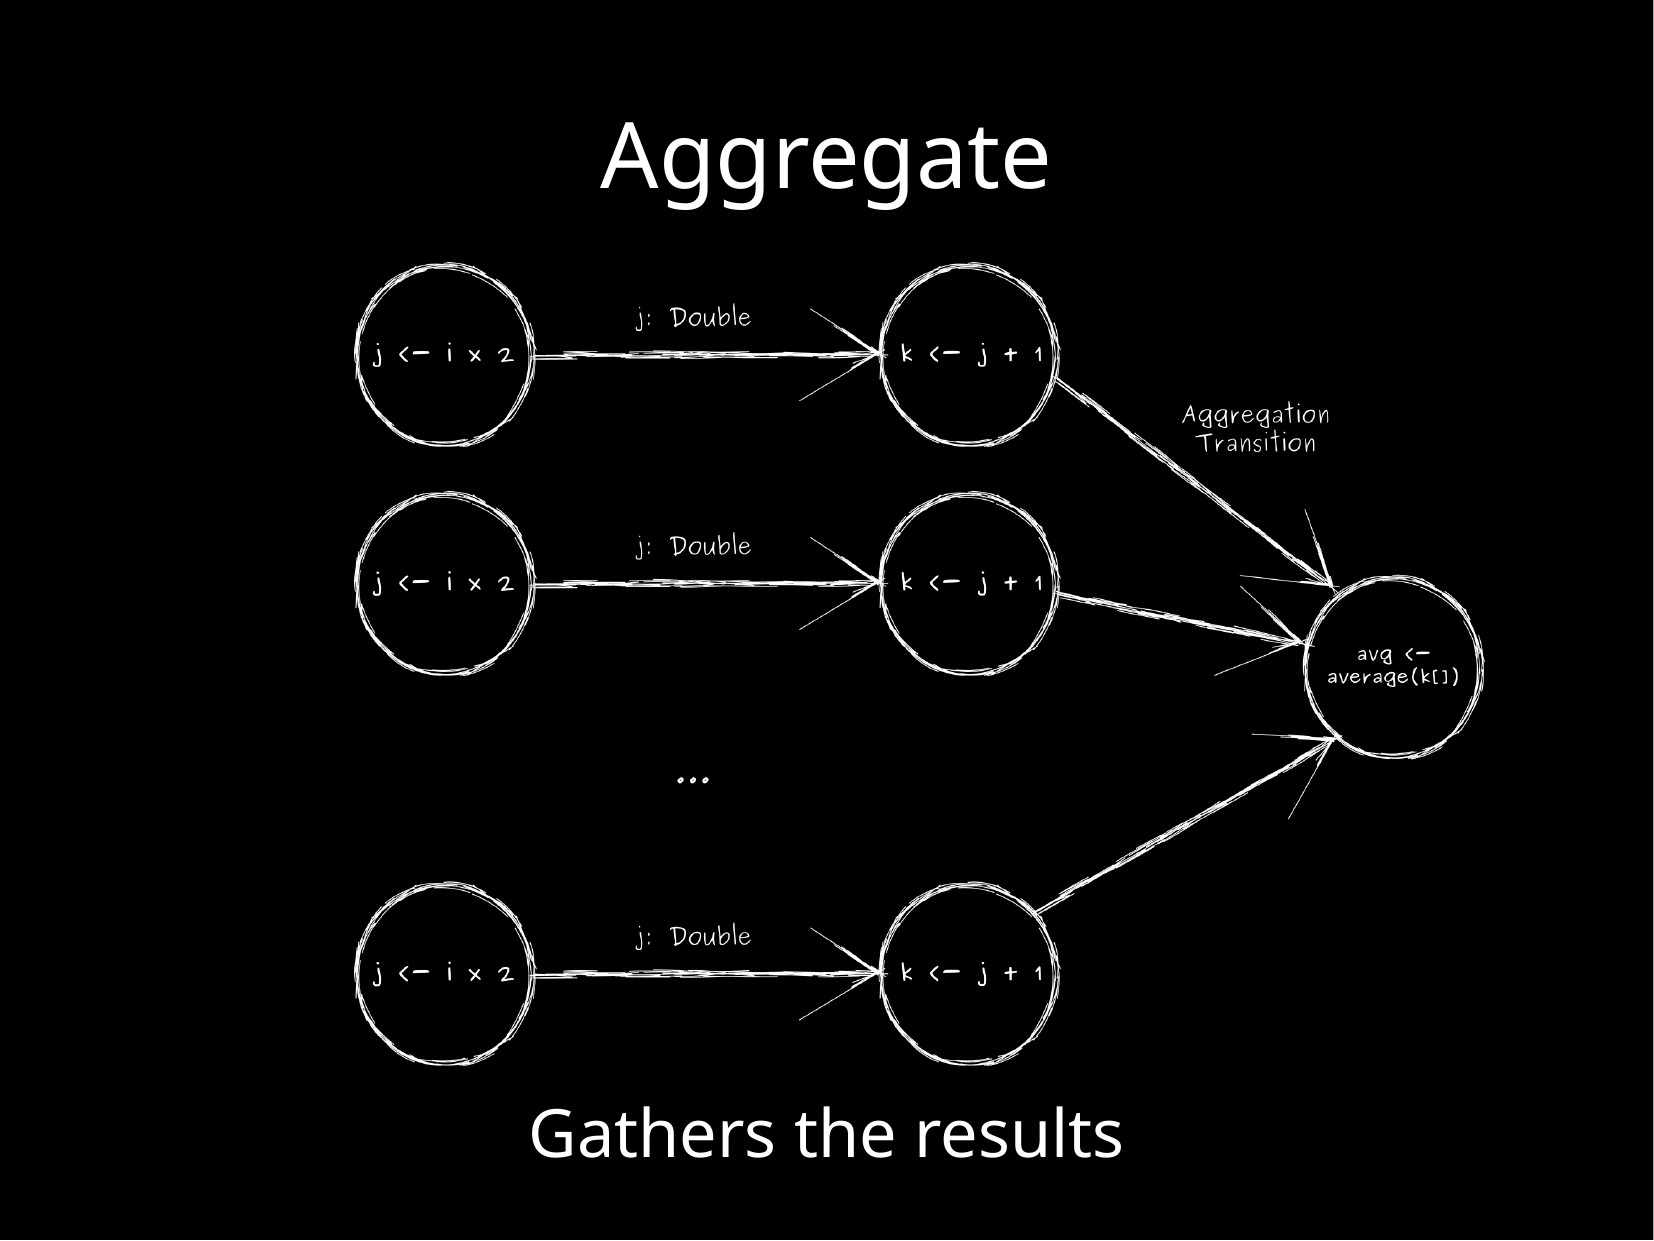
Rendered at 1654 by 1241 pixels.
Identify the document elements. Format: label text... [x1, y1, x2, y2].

title Aggregate [82, 49, 1571, 257]
list Gathers the results [82, 1086, 1571, 1217]
picture [354, 262, 1485, 1066]
